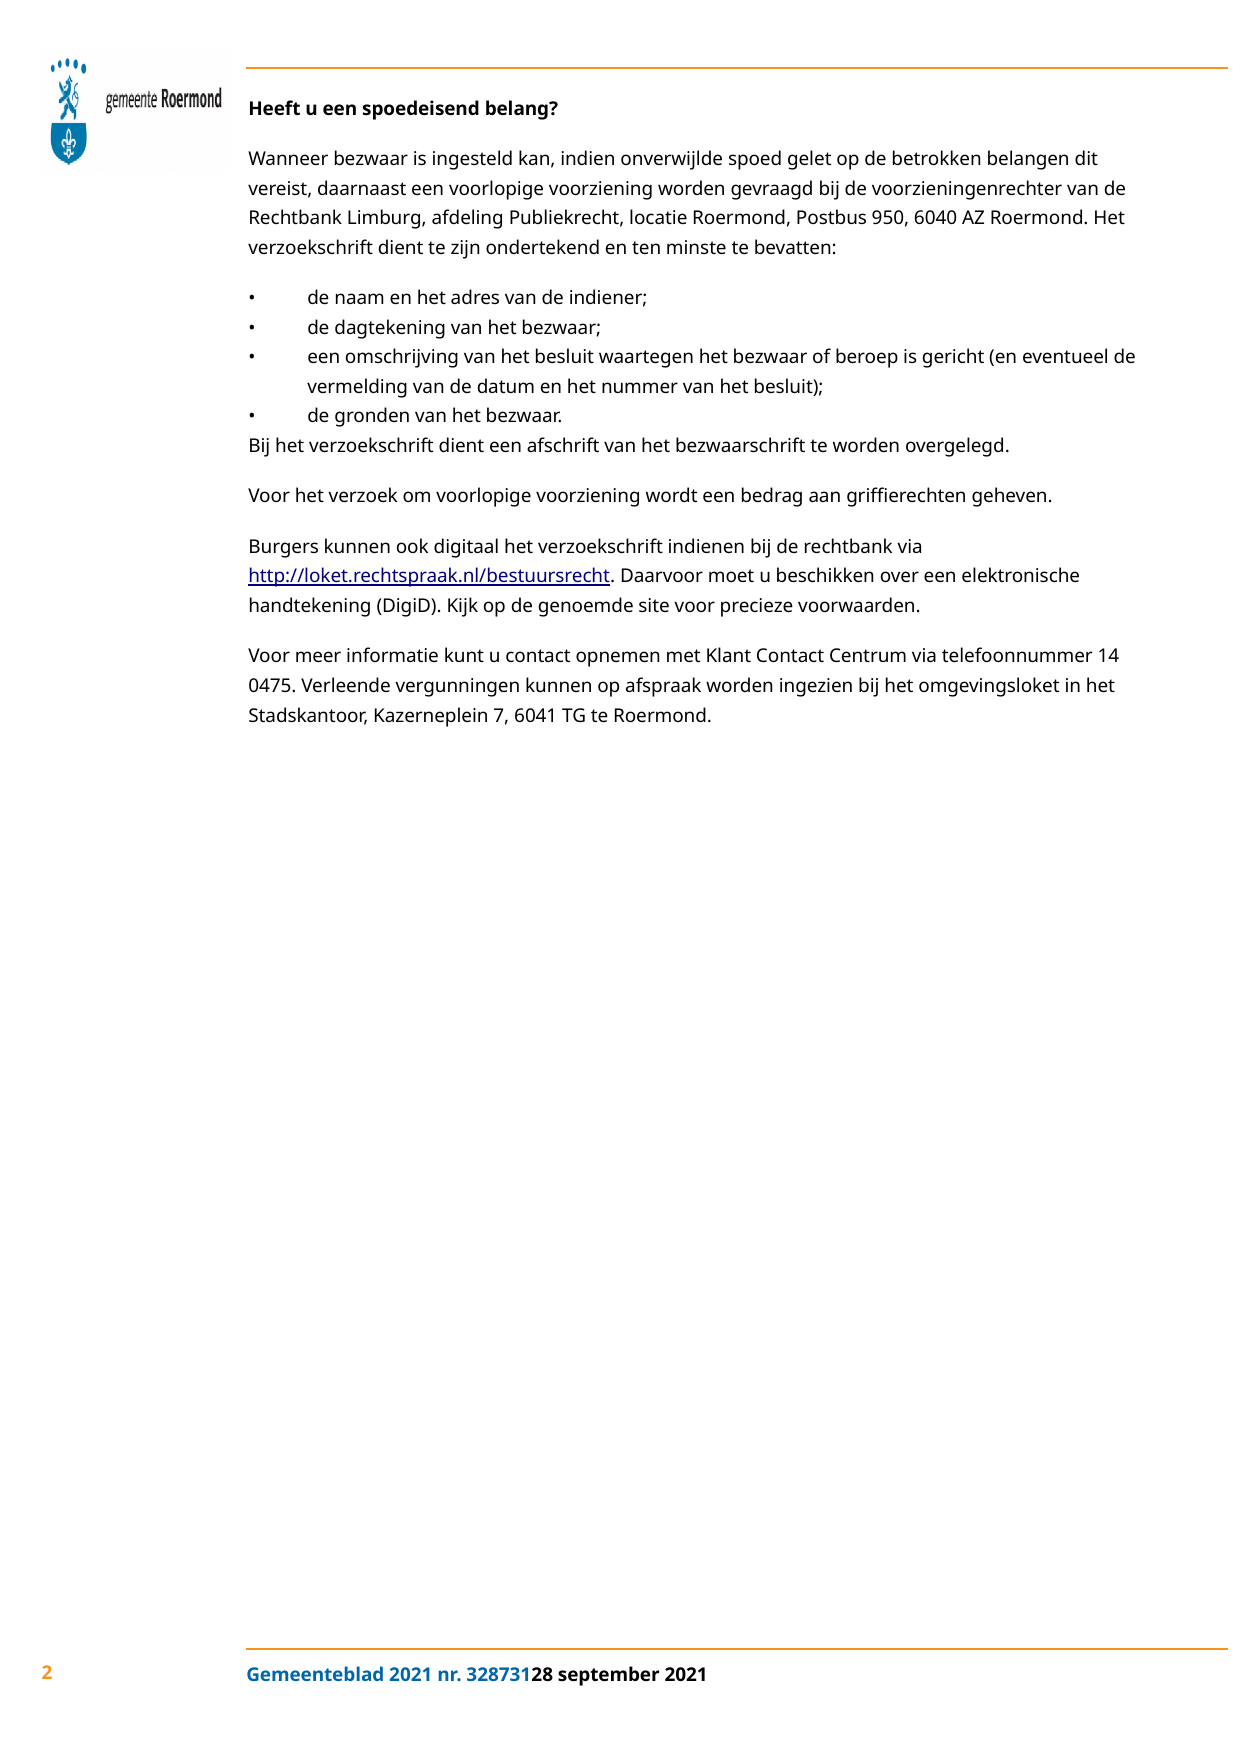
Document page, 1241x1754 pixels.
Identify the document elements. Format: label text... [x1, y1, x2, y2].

list de dagtekening van het bezwaar; [248, 314, 1152, 340]
picture [41, 47, 231, 172]
list de gronden van het bezwaar. [248, 403, 1152, 428]
text Voor het verzoek om voorlopige voorziening wordt een bedrag aan griffierechten geheven. [248, 483, 1152, 508]
list de naam en het adres van de indiener; [248, 284, 1152, 310]
text Voor meer informatie kunt u contact opnemen met Klant Contact Centrum via telefoonnummer 14 0475. Verleende vergunningen kunnen op afspraak worden ingezien bij het omgevingsloket in het Stadskantoor, Kazerneplein 7, 6041 TG te Roermond. [248, 643, 1152, 728]
text Bij het verzoekschrift dient een afschrift van het bezwaarschrift te worden overgelegd. [248, 432, 1152, 458]
text Wanneer bezwaar is ingesteld kan, indien onverwijlde spoed gelet op de betrokken belangen dit vereist, daarnaast een voorlopige voorziening worden gevraagd bij de voorzieningenrechter van de Rechtbank Limburg, afdeling Publiekrecht, locatie Roermond, Postbus 950, 6040 AZ Roermond. Het verzoekschrift dient te zijn ondertekend en ten minste te bevatten: [248, 145, 1152, 260]
text Heeft u een spoedeisend belang? [248, 95, 1152, 121]
list een omschrijving van het besluit waartegen het bezwaar of beroep is gericht (en eventueel de vermelding van de datum en het nummer van het besluit); [248, 343, 1152, 399]
text Burgers kunnen ook digitaal het verzoekschrift indienen bij de rechtbank via http://loket.rechtspraak.nl/bestuursrecht. Daarvoor moet u beschikken over een elektronische handtekening (DigiD). Kijk op de genoemde site voor precieze voorwaarden. [248, 533, 1152, 618]
